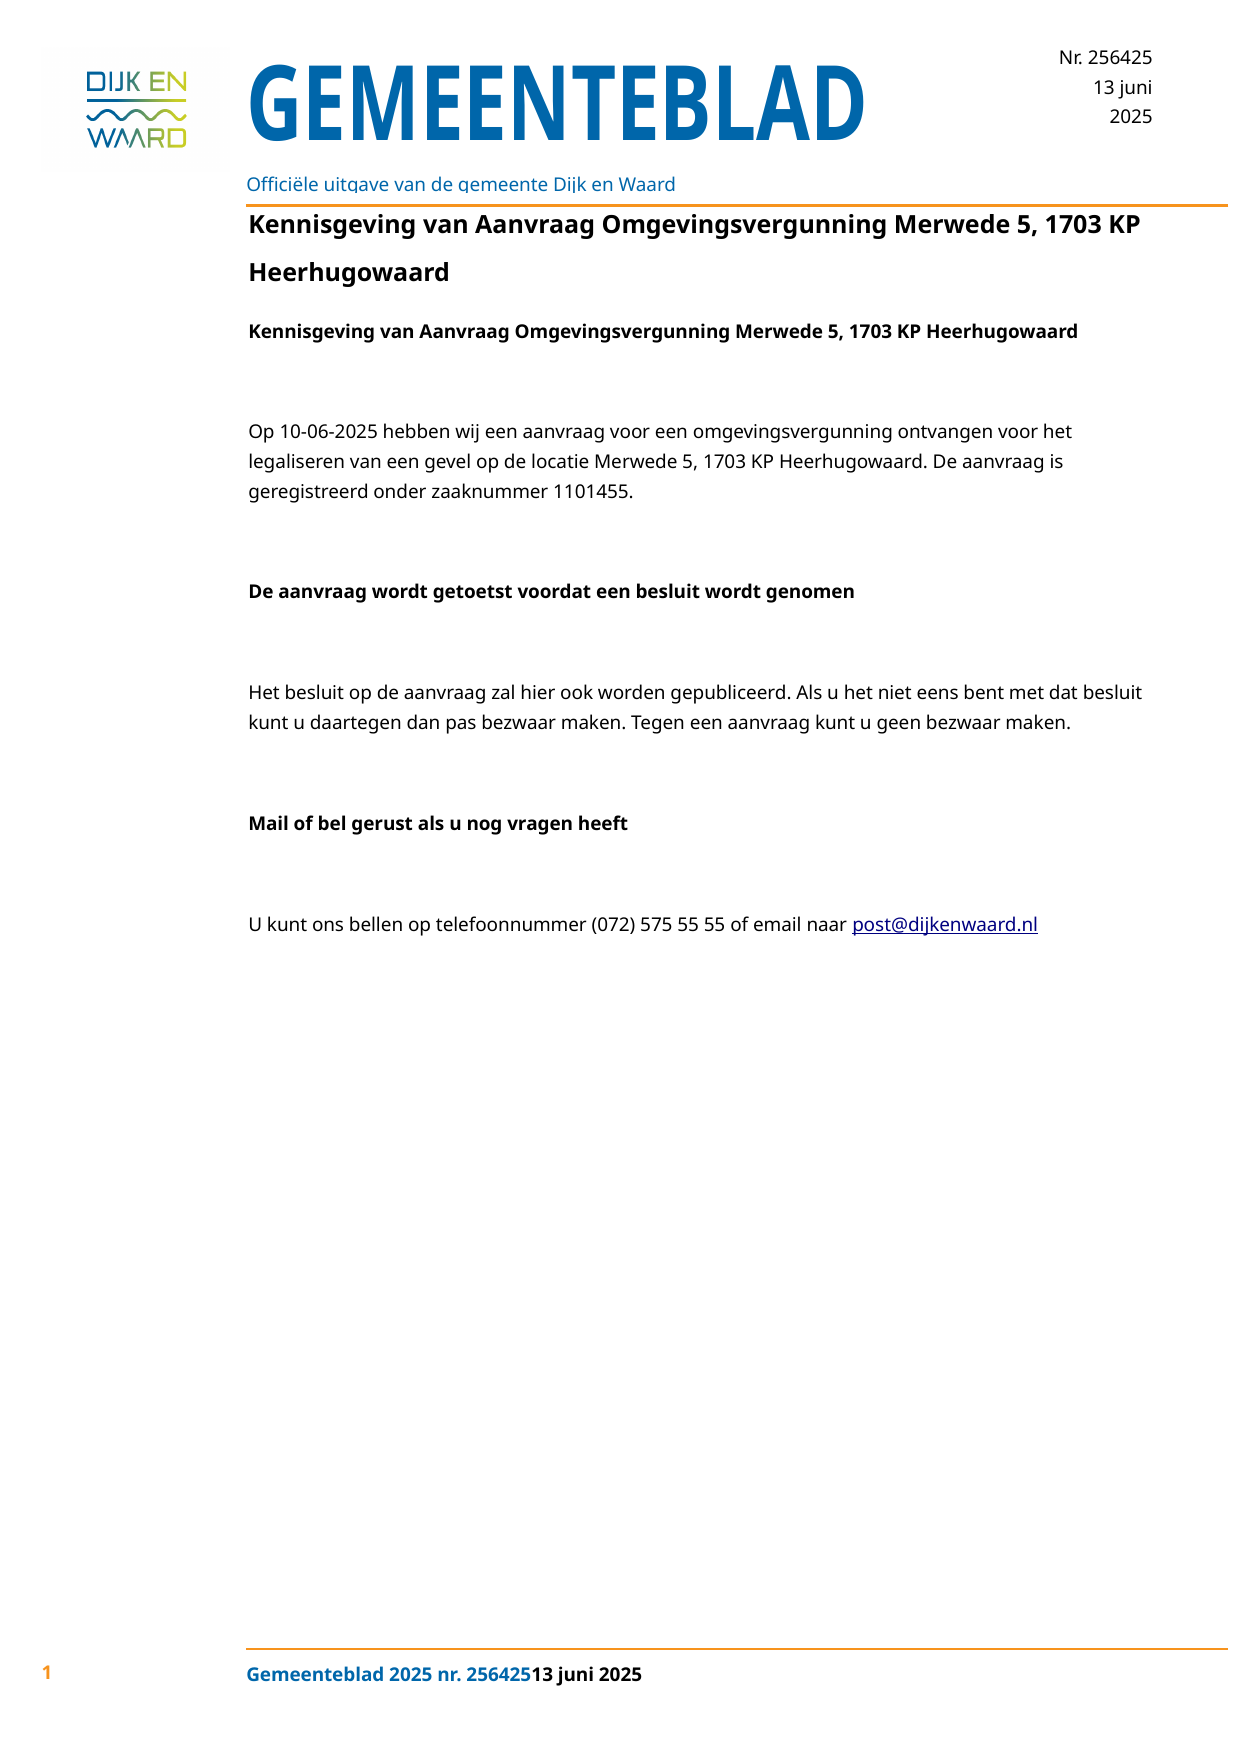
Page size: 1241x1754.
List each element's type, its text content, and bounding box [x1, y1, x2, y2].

text Op 10-06-2025 hebben wij een aanvraag voor een omgevingsvergunning ontvangen voor het legaliseren van een gevel op de locatie Merwede 5, 1703 KP Heerhugowaard. De aanvraag is geregistreerd onder zaaknummer 1101455. [248, 419, 1152, 504]
text U kunt ons bellen op telefoonnummer (072) 575 55 55 of email naar post@dijkenwaard.nl [248, 911, 1152, 937]
text Kennisgeving van Aanvraag Omgevingsvergunning Merwede 5, 1703 KP Heerhugowaard [248, 207, 1152, 288]
text Mail of bel gerust als u nog vragen heeft [248, 810, 1152, 836]
text Kennisgeving van Aanvraag Omgevingsvergunning Merwede 5, 1703 KP Heerhugowaard [248, 318, 1152, 344]
picture [41, 47, 231, 172]
text Het besluit op de aanvraag zal hier ook worden gepubliceerd. Als u het niet eens bent met dat besluit kunt u daartegen dan pas bezwaar maken. Tegen een aanvraag kunt u geen bezwaar maken. [248, 679, 1152, 735]
text De aanvraag wordt getoetst voordat een besluit wordt genomen [248, 579, 1152, 604]
